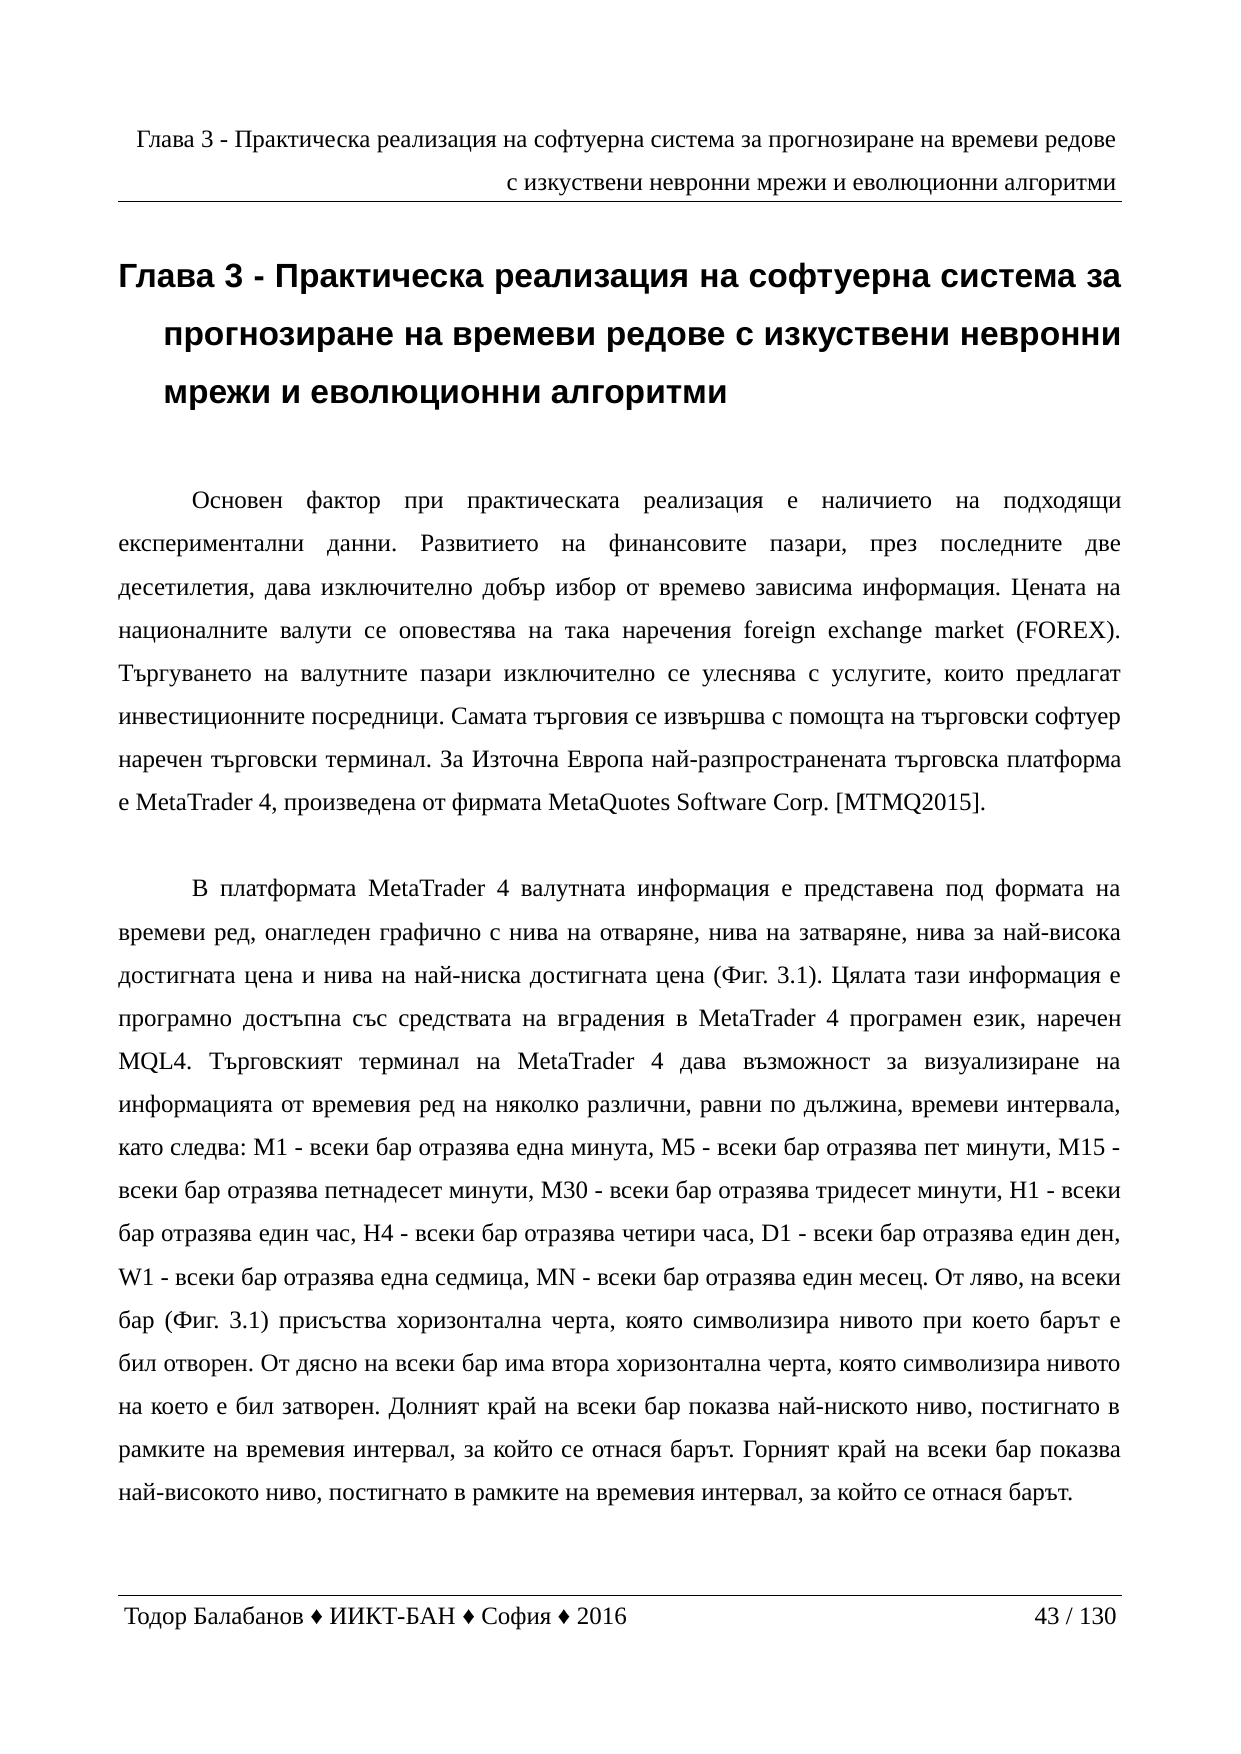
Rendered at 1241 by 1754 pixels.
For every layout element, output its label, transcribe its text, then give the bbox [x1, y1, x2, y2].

text В платформата MetaTrader 4 валутната информация е представена под формата на времеви ред, онагледен графично с нива на отваряне, нива на затваряне, нива за най-висока достигната цена и нива на най-ниска достигната цена (Фиг. 3.1). Цялата тази информация е програмно достъпна със средствата на вградения в MetaTrader 4 програмен език, наречен MQL4. Търговският терминал на MetaTrader 4 дава възможност за визуализиране на информацията от времевия ред на няколко различни, равни по дължина, времеви интервала, като следва: M1 - всеки бар отразява една минута, М5 - всеки бар отразява пет минути, М15 - всеки бар отразява петнадесет минути, М30 - всеки бар отразява тридесет минути, H1 - всеки бар отразява един час, H4 - всеки бар отразява четири часа, D1 - всеки бар отразява един ден, W1 - всеки бар отразява една седмица, MN - всеки бар отразява един месец. От ляво, на всеки бар (Фиг. 3.1) присъства хоризонтална черта, която символизира нивото при което барът е бил отворен. От дясно на всеки бар има втора хоризонтална черта, която символизира нивото на което е бил затворен. Долният край на всеки бар показва най-ниското ниво, постигнато в рамките на времевия интервал, за който се отнася барът. Горният край на всеки бар показва най-високото ниво, постигнато в рамките на времевия интервал, за който се отнася барът. [118, 873, 1122, 1506]
text Основен фактор при практическата реализация е наличието на подходящи експериментални данни. Развитието на финансовите пазари, през последните две десетилетия, дава изключително добър избор от времево зависима информация. Цената на националните валути се оповестява на така наречения foreign exchange market (FOREX). Търгуването на валутните пазари изключително се улеснява с услугите, които предлагат инвестиционните посредници. Самата търговия се извършва с помощта на търговски софтуер наречен търговски терминал. За Източна Европа най-разпространената търговска платформа е MetaTrader 4, произведена от фирмата MetaQuotes Software Corp. [MTMQ2015]. [118, 485, 1122, 816]
subtitle Глава 3 - Практическа реализация на софтуерна система за прогнозиране на времеви редове с изкуствени невронни мрежи и еволюционни алгоритми [118, 256, 1122, 411]
